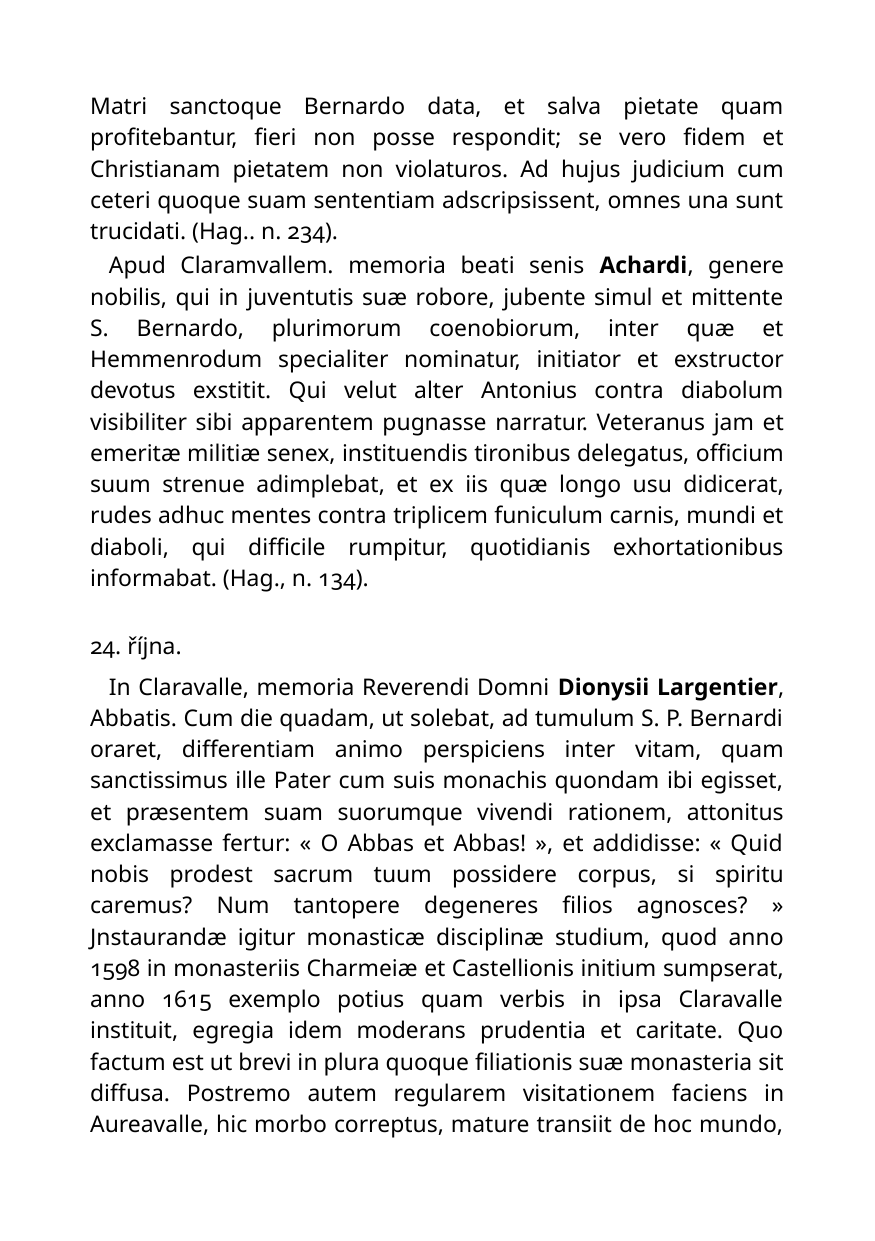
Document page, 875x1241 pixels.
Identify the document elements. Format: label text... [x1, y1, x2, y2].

text Matri sanctoque Bernardo data, et salva pietate quam profitebantur, fieri non posse respondit; se vero fidem et Christianam pietatem non violaturos. Ad hujus judicium cum ceteri quoque suam sententiam adscripsissent, omnes una sunt trucidati. (Hag.. n. 234). [90, 90, 784, 246]
text In Claravalle, memoria Reverendi Domni Dionysii Largentier, Abbatis. Cum die quadam, ut solebat, ad tumulum S. P. Bernardi oraret, differentiam animo perspiciens inter vitam, quam sanctissimus ille Pater cum suis monachis quondam ibi egisset, et præsentem suam suorumque vivendi rationem, attonitus exclamasse fertur: « O Abbas et Abbas! », et addidisse: « Quid nobis prodest sacrum tuum possidere corpus, si spiritu caremus? Num tantopere degeneres filios agnosces? » Jnstaurandæ igitur monasticæ disciplinæ studium, quod anno 1598 in monasteriis Charmeiæ et Castellionis initium sumpserat, anno 1615 exemplo potius quam verbis in ipsa Claravalle instituit, egregia idem moderans prudentia et caritate. Quo factum est ut brevi in plura quoque filiationis suæ monasteria sit diffusa. Postremo autem regularem visita­tionem faciens in Aureavalle, hic morbo correptus, mature transiit de hoc mundo, [90, 671, 784, 1139]
text Apud Claramvallem. memoria beati senis Achardi, genere nobilis, qui in juventutis suæ robore, jubente simul et mittente S. Bernardo, plurimorum coenobiorum, inter quæ et Hemmenrodum specialiter nominatur, initiator et exstructor devotus exstitit. Qui velut alter Antonius contra diabolum visibiliter sibi apparentem pugnasse narratur. Veteranus jam et emeritæ militiæ senex, instituendis tironibus delegatus, officium suum strenue adimplebat, et ex iis quæ longo usu didicerat, rudes adhuc mentes contra triplicem funiculum carnis, mundi et diaboli, qui difficile rumpitur, quotidianis exhortationibus informabat. (Hag., n. 134). [90, 249, 784, 593]
text 24. října. [90, 630, 784, 662]
